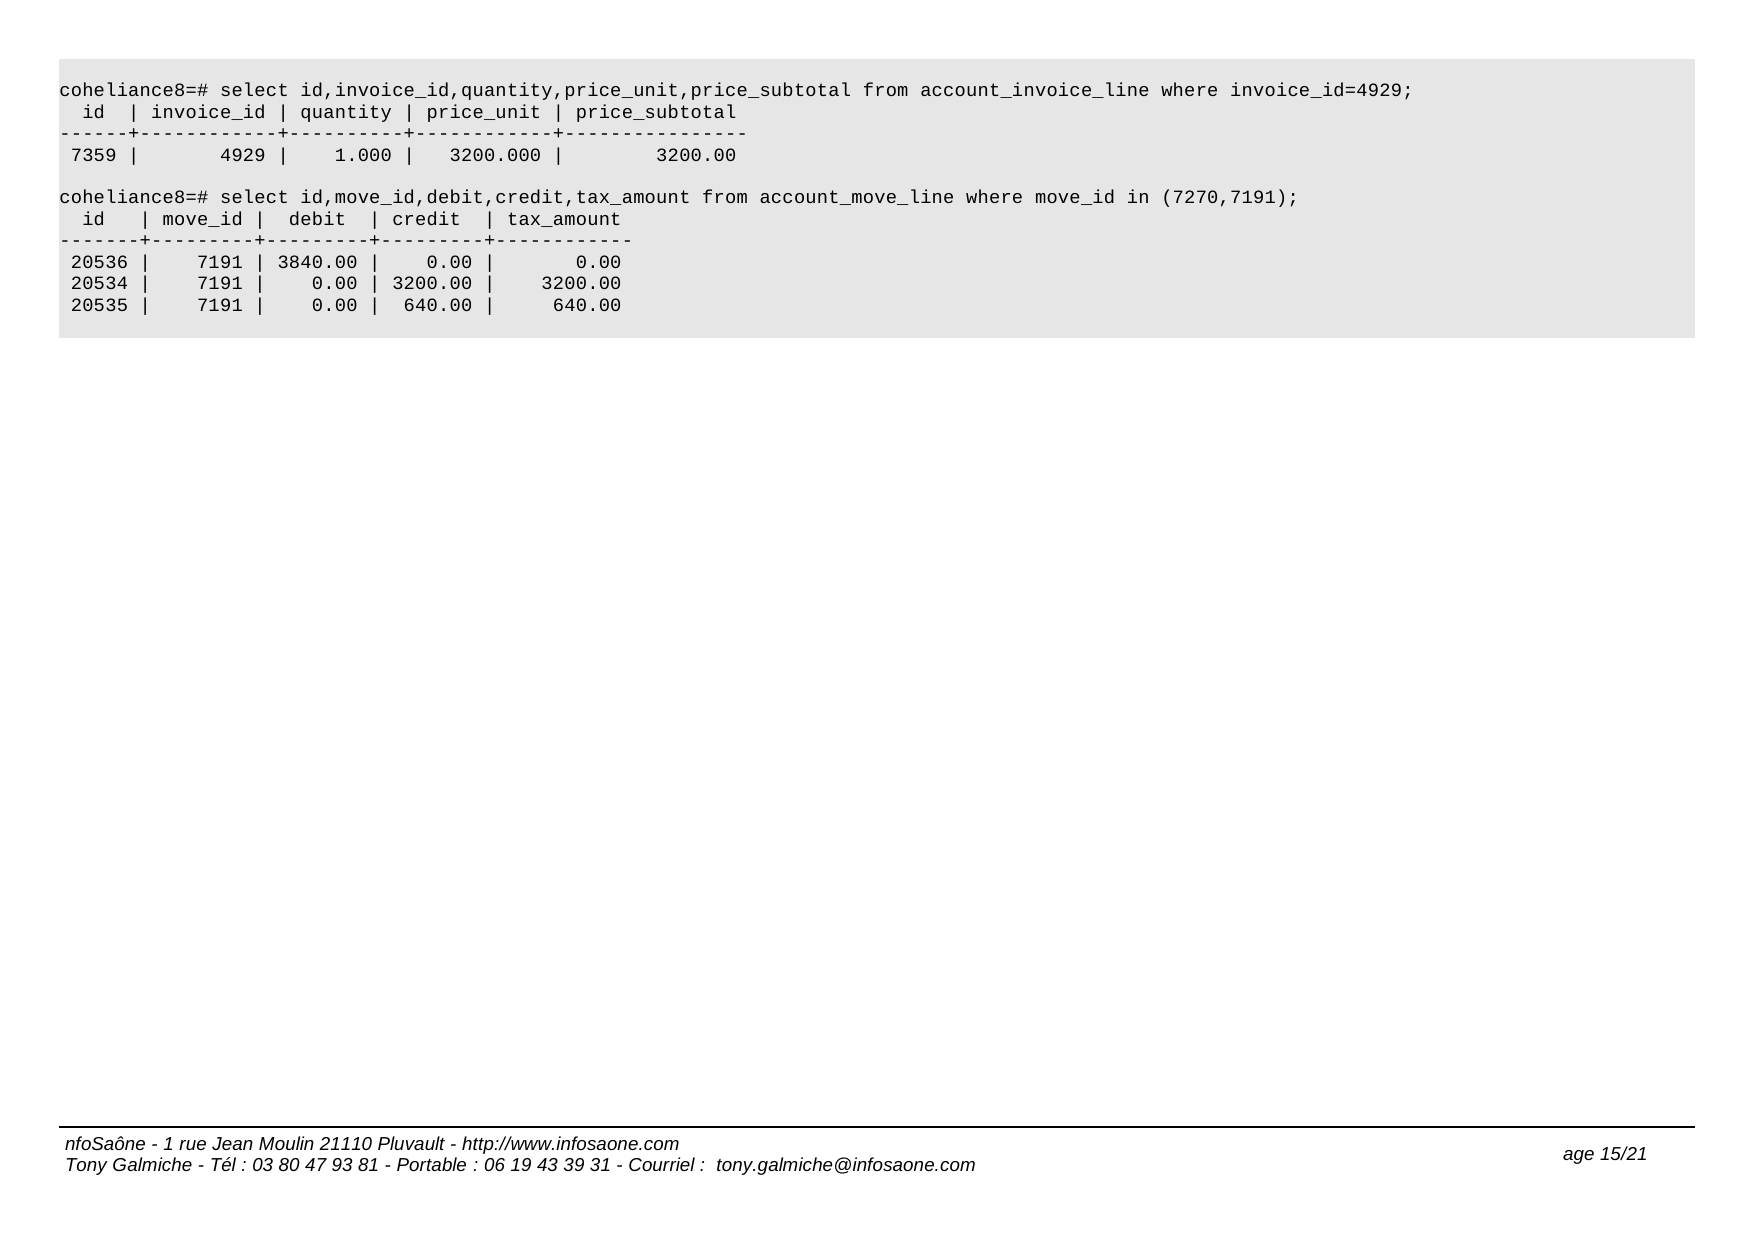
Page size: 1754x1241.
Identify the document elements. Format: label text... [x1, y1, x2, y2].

text 20536 | 7191 | 3840.00 | 0.00 | 0.00 [59, 252, 1695, 274]
text 7359 | 4929 | 1.000 | 3200.000 | 3200.00 [59, 145, 1695, 166]
text 20535 | 7191 | 0.00 | 640.00 | 640.00 [59, 295, 1695, 317]
text 20534 | 7191 | 0.00 | 3200.00 | 3200.00 [59, 274, 1695, 295]
text id | move_id | debit | credit | tax_amount [59, 209, 1695, 231]
text coheliance8=# select id,move_id,debit,credit,tax_amount from account_move_line where move_id in (7270,7191); [59, 188, 1695, 209]
text -------+---------+---------+---------+------------ [59, 231, 1695, 252]
text ------+------------+----------+------------+---------------- [59, 123, 1695, 145]
text coheliance8=# select id,invoice_id,quantity,price_unit,price_subtotal from account_invoice_line where invoice_id=4929; [59, 81, 1695, 102]
text id | invoice_id | quantity | price_unit | price_subtotal [59, 102, 1695, 123]
